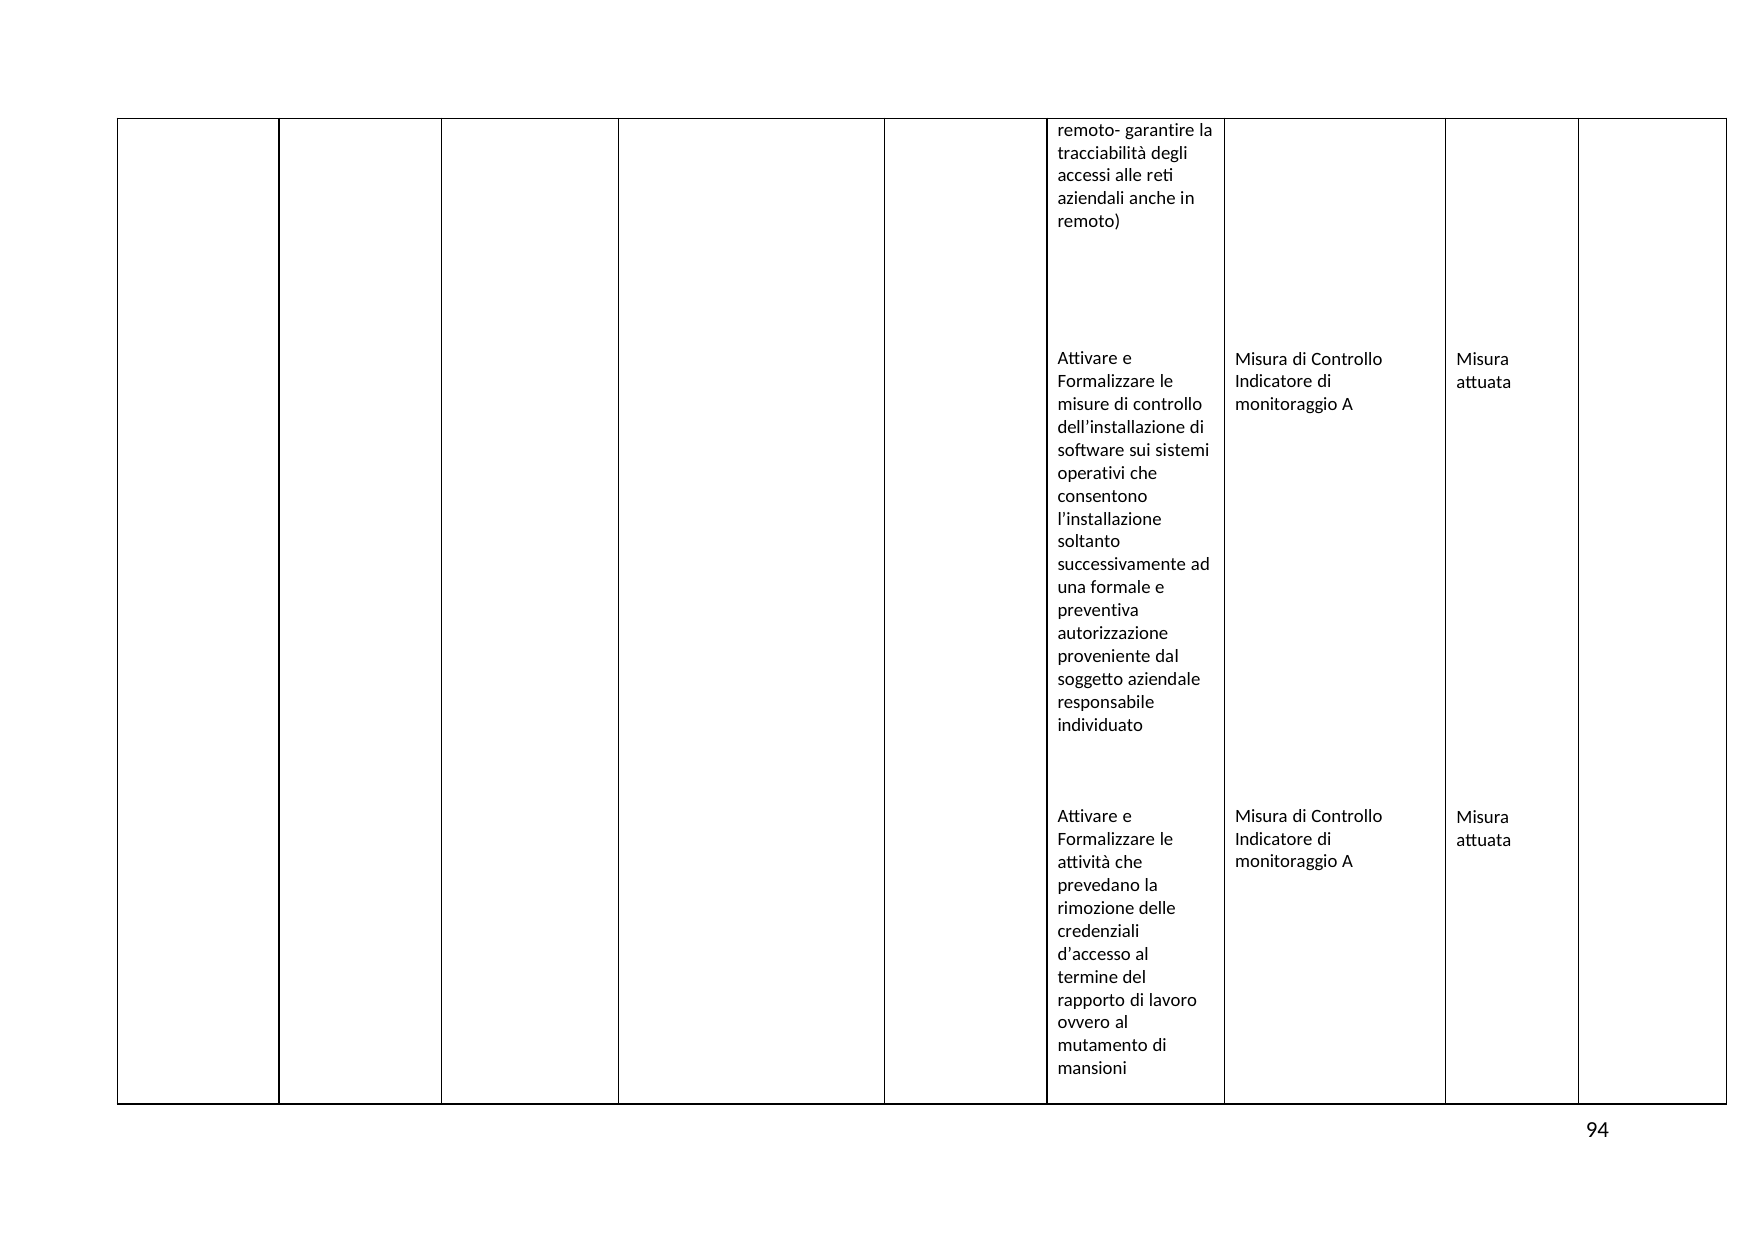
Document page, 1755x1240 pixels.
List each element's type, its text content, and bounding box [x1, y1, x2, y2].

table_header [885, 119, 1046, 1103]
table_header remoto- garantire la tracciabilità degli accessi alle reti aziendali anche in remoto) Attivare e Formalizzare le misure di controllo dell’installazione di software sui sistemi operativi che consentono l’installazione soltanto successivamente ad una formale e preventiva autorizzazione proveniente dal soggetto aziendale responsabile individuato Attivare e Formalizzare le attività che prevedano la rimozione delle credenziali d’accesso al termine del rapporto di lavoro ovvero al mutamento di mansioni [1048, 119, 1224, 1103]
table_header [1579, 119, 1726, 1103]
table_header Misura attuata Misura attuata [1446, 119, 1578, 1103]
table_header [442, 119, 618, 1103]
table_header [619, 119, 884, 1103]
table_header [280, 119, 441, 1103]
table_header [118, 119, 278, 1103]
table_header Misura di Controllo Indicatore di monitoraggio A Misura di Controllo Indicatore di monitoraggio A [1225, 119, 1445, 1103]
